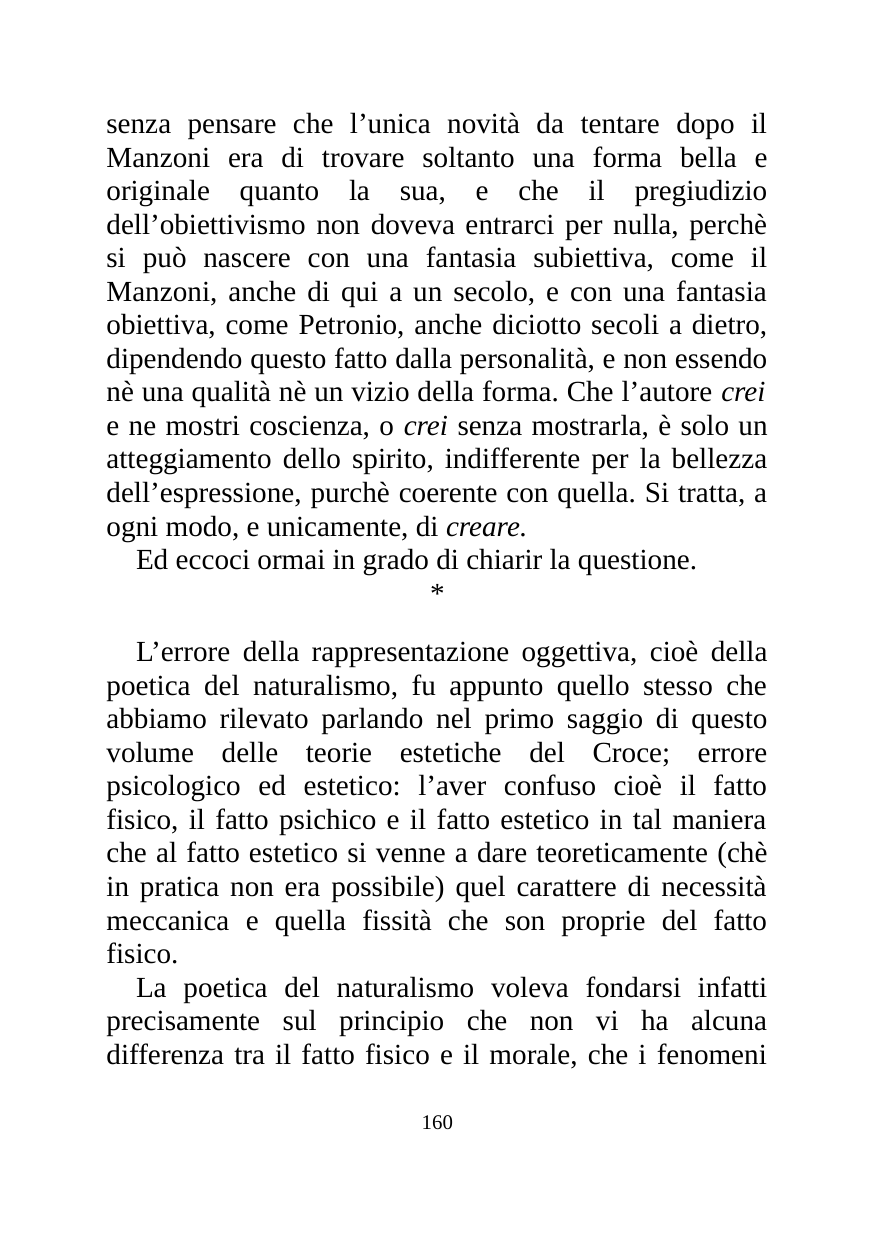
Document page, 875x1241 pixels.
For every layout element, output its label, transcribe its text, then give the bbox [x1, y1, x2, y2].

text Ed eccoci ormai in grado di chiarir la questione. [106, 542, 768, 576]
text * [106, 576, 768, 609]
text senza pensare che l’unica novità da tentare dopo il Manzoni era di trovare soltanto una forma bella e originale quanto la sua, e che il pregiudizio dell’obiettivismo non doveva entrarci per nulla, perchè si può nascere con una fantasia subiettiva, come il Manzoni, anche di qui a un secolo, e con una fantasia obiettiva, come Petronio, anche diciotto secoli a dietro, dipendendo questo fatto dalla personalità, e non essendo nè una qualità nè un vizio della forma. Che l’autore crei e ne mostri coscienza, o crei senza mostrarla, è solo un atteggiamento dello spirito, indifferente per la bellezza dell’espressione, purchè coerente con quella. Si tratta, a ogni modo, e unicamente, di creare. [106, 106, 768, 542]
text L’errore della rappresentazione oggettiva, cioè della poetica del naturalismo, fu appunto quello stesso che abbiamo rilevato parlando nel primo saggio di questo volume delle teorie estetiche del Croce; errore psicologico ed estetico: l’aver confuso cioè il fatto fisico, il fatto psichico e il fatto estetico in tal maniera che al fatto estetico si venne a dare teoreticamente (chè in pratica non era possibile) quel carattere di necessità meccanica e quella fissità che son proprie del fatto fisico. [106, 634, 768, 970]
text La poetica del naturalismo voleva fondarsi infatti precisamente sul principio che non vi ha alcuna differenza tra il fatto fisico e il morale, che i fenomeni [106, 970, 768, 1070]
